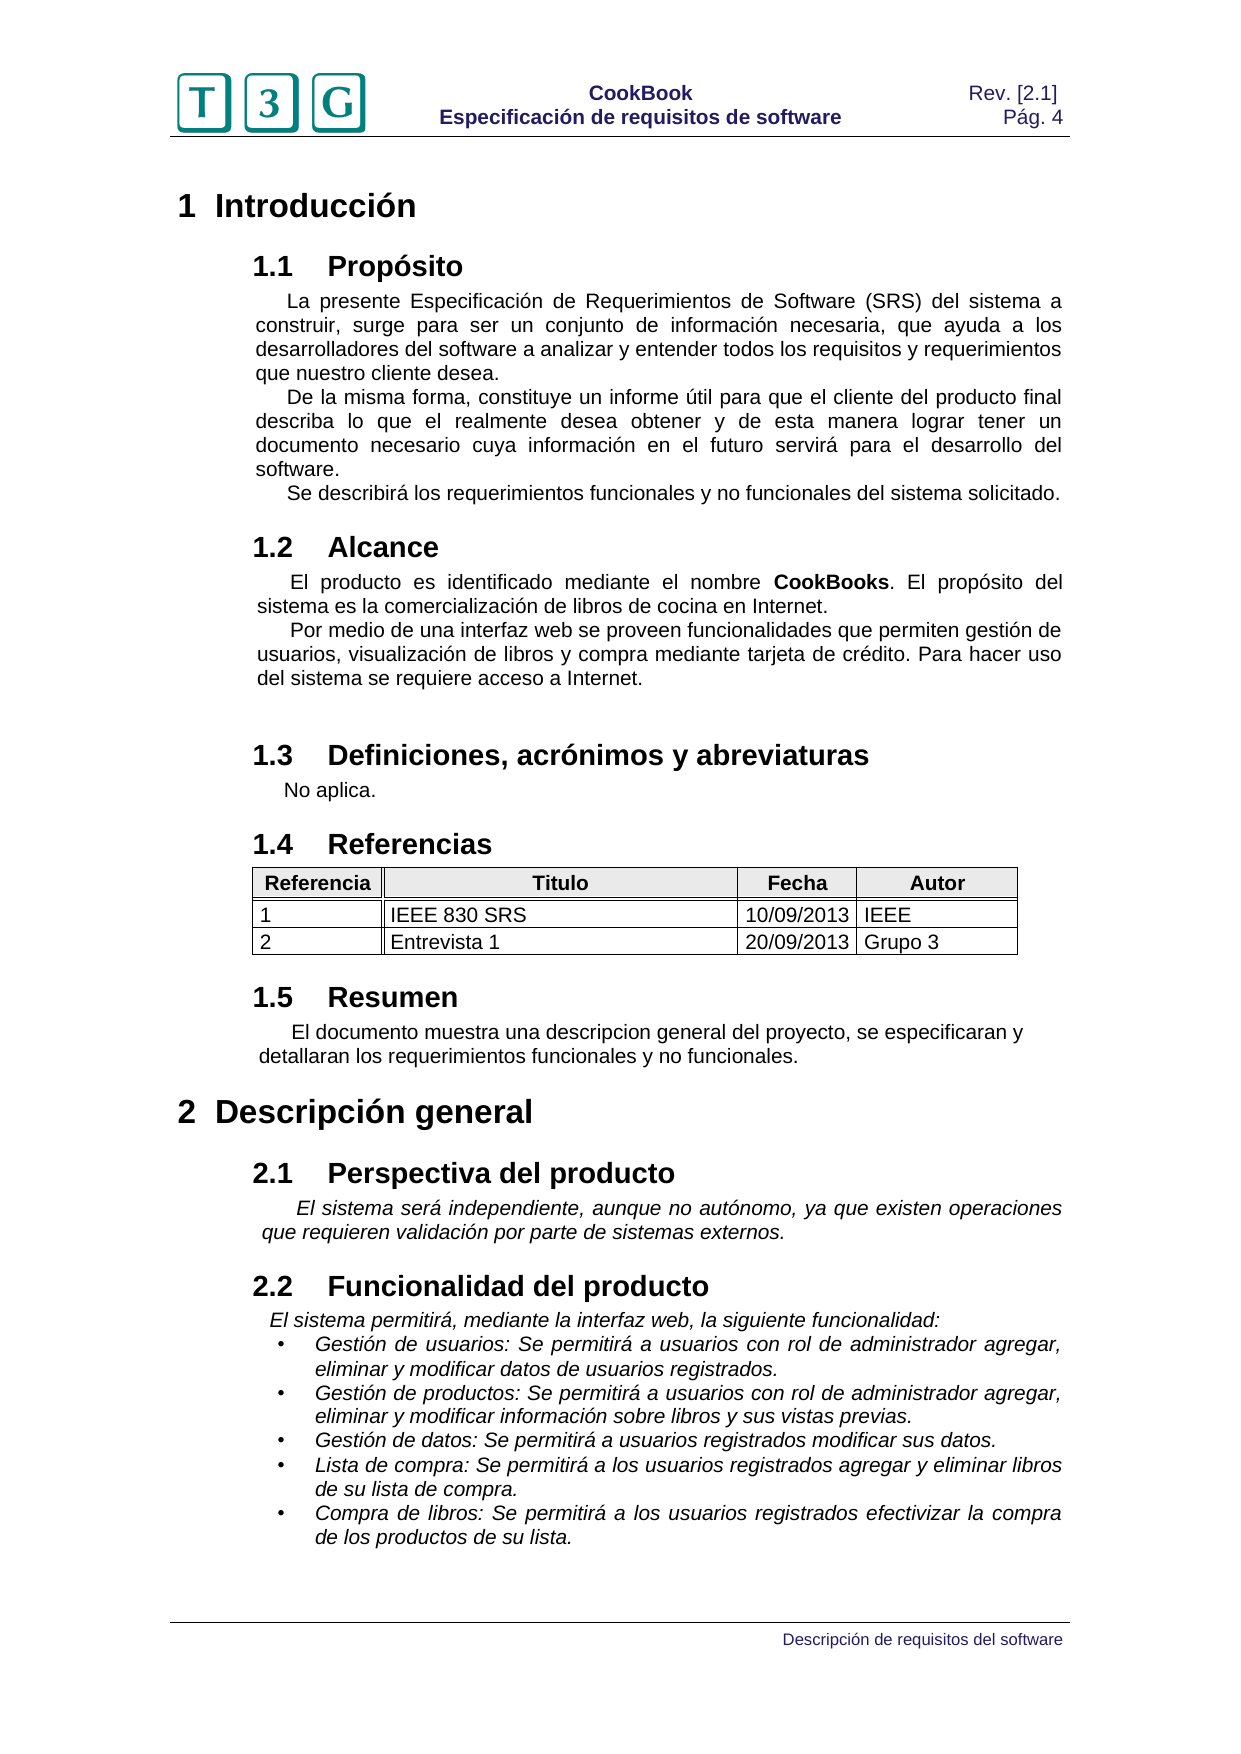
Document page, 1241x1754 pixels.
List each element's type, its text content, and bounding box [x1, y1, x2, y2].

subtitle Perspectiva del producto [252, 1156, 1063, 1189]
subtitle Introducción [177, 186, 1063, 224]
table_cell 2 [253, 928, 381, 954]
subtitle Definiciones, acrónimos y abreviaturas [252, 738, 1063, 772]
text De la misma forma, constituye un informe útil para que el cliente del producto final describa lo que el realmente desea obtener y de esta manera lograr tener un documento necesario cuya información en el futuro servirá para el desarrollo del software. [255, 385, 1063, 481]
text No aplica. [240, 778, 1063, 802]
list Gestión de datos: Se permitirá a usuarios registrados modificar sus datos. [277, 1428, 1063, 1452]
text Por medio de una interfaz web se proveen funcionalidades que permiten gestión de usuarios, visualización de libros y compra mediante tarjeta de crédito. Para hacer uso del sistema se requiere acceso a Internet. [257, 617, 1063, 689]
list Compra de libros: Se permitirá a los usuarios registrados efectivizar la compra de los productos de su lista. [277, 1500, 1063, 1548]
text El sistema será independiente, aunque no autónomo, ya que existen operaciones que requieren validación por parte de sistemas externos. [262, 1196, 1063, 1243]
table_header Fecha [738, 868, 856, 896]
table_cell IEEE 830 SRS [385, 901, 737, 927]
list Gestión de usuarios: Se permitirá a usuarios con rol de administrador agregar, eliminar y modificar datos de usuarios registrados. [277, 1332, 1063, 1380]
table_cell IEEE [857, 901, 1017, 927]
subtitle Alcance [252, 530, 1063, 563]
table_cell 20/09/2013 [738, 928, 856, 954]
table_header Titulo [385, 868, 737, 896]
table_cell 10/09/2013 [738, 901, 856, 927]
text El producto es identificado mediante el nombre CookBooks. El propósito del sistema es la comercialización de libros de cocina en Internet. [257, 569, 1063, 617]
picture [177, 73, 366, 133]
table_header Autor [857, 868, 1017, 896]
table_header Referencia [253, 868, 381, 896]
text El documento muestra una descripcion general del proyecto, se especificaran y detallaran los requerimientos funcionales y no funcionales. [258, 1019, 1063, 1067]
subtitle Resumen [252, 980, 1063, 1013]
text Se describirá los requerimientos funcionales y no funcionales del sistema solicitado. [255, 481, 1063, 505]
list Gestión de productos: Se permitirá a usuarios con rol de administrador agregar, eliminar y modificar información sobre libros y sus vistas previas. [277, 1380, 1063, 1428]
subtitle Propósito [252, 249, 1063, 283]
table_cell 1 [253, 901, 381, 927]
list Lista de compra: Se permitirá a los usuarios registrados agregar y eliminar libros de su lista de compra. [277, 1452, 1063, 1500]
text El sistema permitirá, mediante la interfaz web, la siguiente funcionalidad: [269, 1308, 1063, 1332]
subtitle Descripción general [177, 1092, 1063, 1131]
subtitle Funcionalidad del producto [252, 1268, 1063, 1302]
text La presente Especificación de Requerimientos de Software (SRS) del sistema a construir, surge para ser un conjunto de información necesaria, que ayuda a los desarrolladores del software a analizar y entender todos los requisitos y requerimientos que nuestro cliente desea. [255, 289, 1063, 385]
table_cell Entrevista 1 [385, 928, 737, 954]
subtitle Referencias [252, 827, 1063, 861]
table_cell Grupo 3 [857, 928, 1017, 954]
